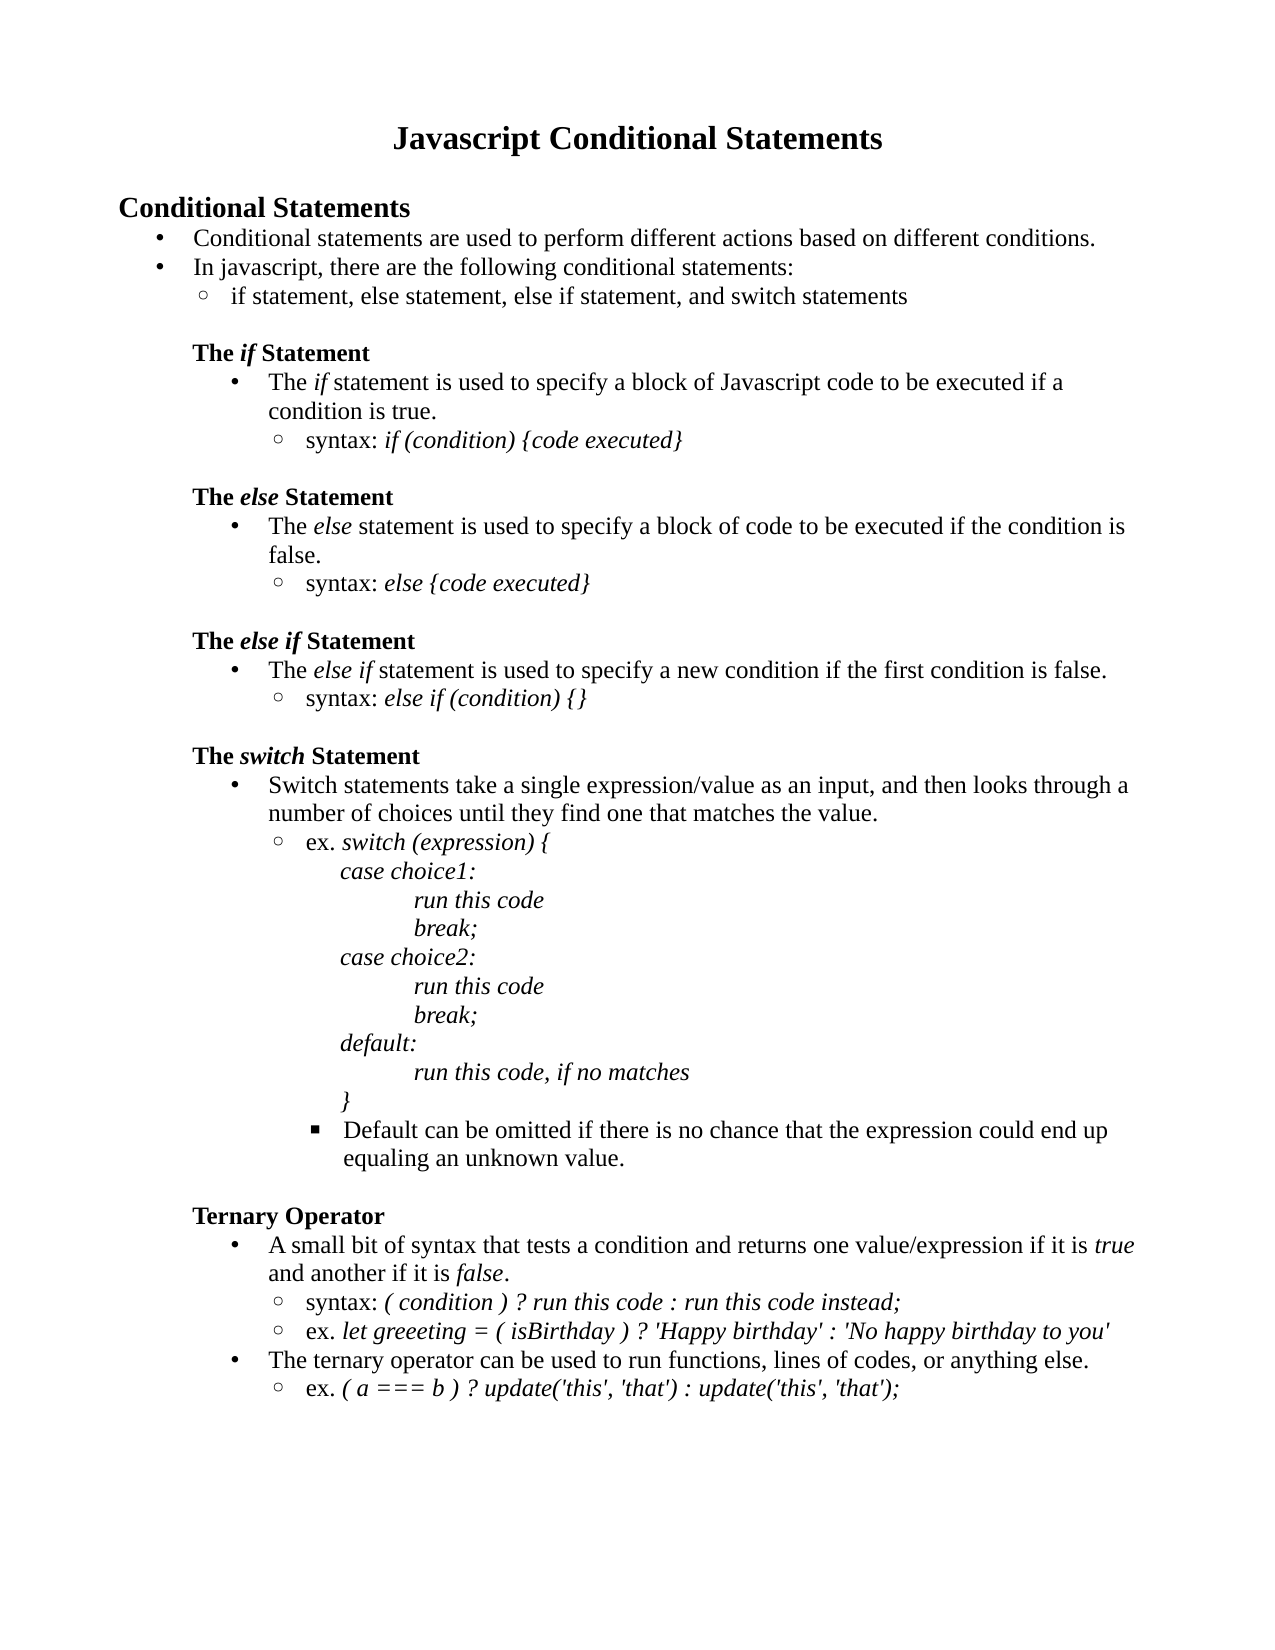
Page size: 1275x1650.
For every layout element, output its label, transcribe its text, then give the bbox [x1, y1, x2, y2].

list The else if statement is used to specify a new condition if the first condition is false. [231, 655, 1157, 683]
text run this code [118, 885, 1157, 913]
text Conditional Statements [118, 190, 1157, 223]
text default: [118, 1028, 1157, 1057]
list A small bit of syntax that tests a condition and returns one value/expression if it is true and another if it is false. [231, 1230, 1157, 1287]
text run this code, if no matches [118, 1057, 1157, 1086]
text case choice1: [118, 856, 1157, 885]
list syntax: else {code executed} [268, 568, 1157, 597]
list syntax: else if (condition) {} [268, 683, 1157, 712]
text The switch Statement [118, 741, 1157, 770]
text Ternary Operator [118, 1201, 1157, 1230]
list if statement, else statement, else if statement, and switch statements [193, 281, 1157, 310]
text case choice2: [118, 942, 1157, 971]
text run this code [118, 971, 1157, 1000]
list In javascript, there are the following conditional statements: [156, 252, 1157, 281]
list syntax: if (condition) {code executed} [268, 425, 1157, 453]
list The ternary operator can be used to run functions, lines of codes, or anything else. [231, 1345, 1157, 1373]
list ex. let greeeting = ( isBirthday ) ? 'Happy birthday' : 'No happy birthday to you' [268, 1316, 1157, 1345]
list Switch statements take a single expression/value as an input, and then looks through a number of choices until they find one that matches the value. [231, 770, 1157, 827]
list The else statement is used to specify a block of code to be executed if the condition is false. [231, 511, 1157, 568]
list syntax: ( condition ) ? run this code : run this code instead; [268, 1287, 1157, 1316]
list ex. switch (expression) { [268, 827, 1157, 856]
text The else if Statement [118, 626, 1157, 655]
list Conditional statements are used to perform different actions based on different conditions. [156, 223, 1157, 252]
text Javascript Conditional Statements [118, 118, 1157, 156]
list The if statement is used to specify a block of Javascript code to be executed if a condition is true. [231, 367, 1157, 425]
text } [118, 1086, 1157, 1115]
text break; [118, 1000, 1157, 1028]
text break; [118, 913, 1157, 942]
list Default can be omitted if there is no chance that the expression could end up equaling an unknown value. [306, 1115, 1157, 1172]
text The else Statement [118, 482, 1157, 511]
list ex. ( a === b ) ? update('this', 'that') : update('this', 'that'); [268, 1373, 1157, 1402]
text The if Statement [118, 338, 1157, 367]
